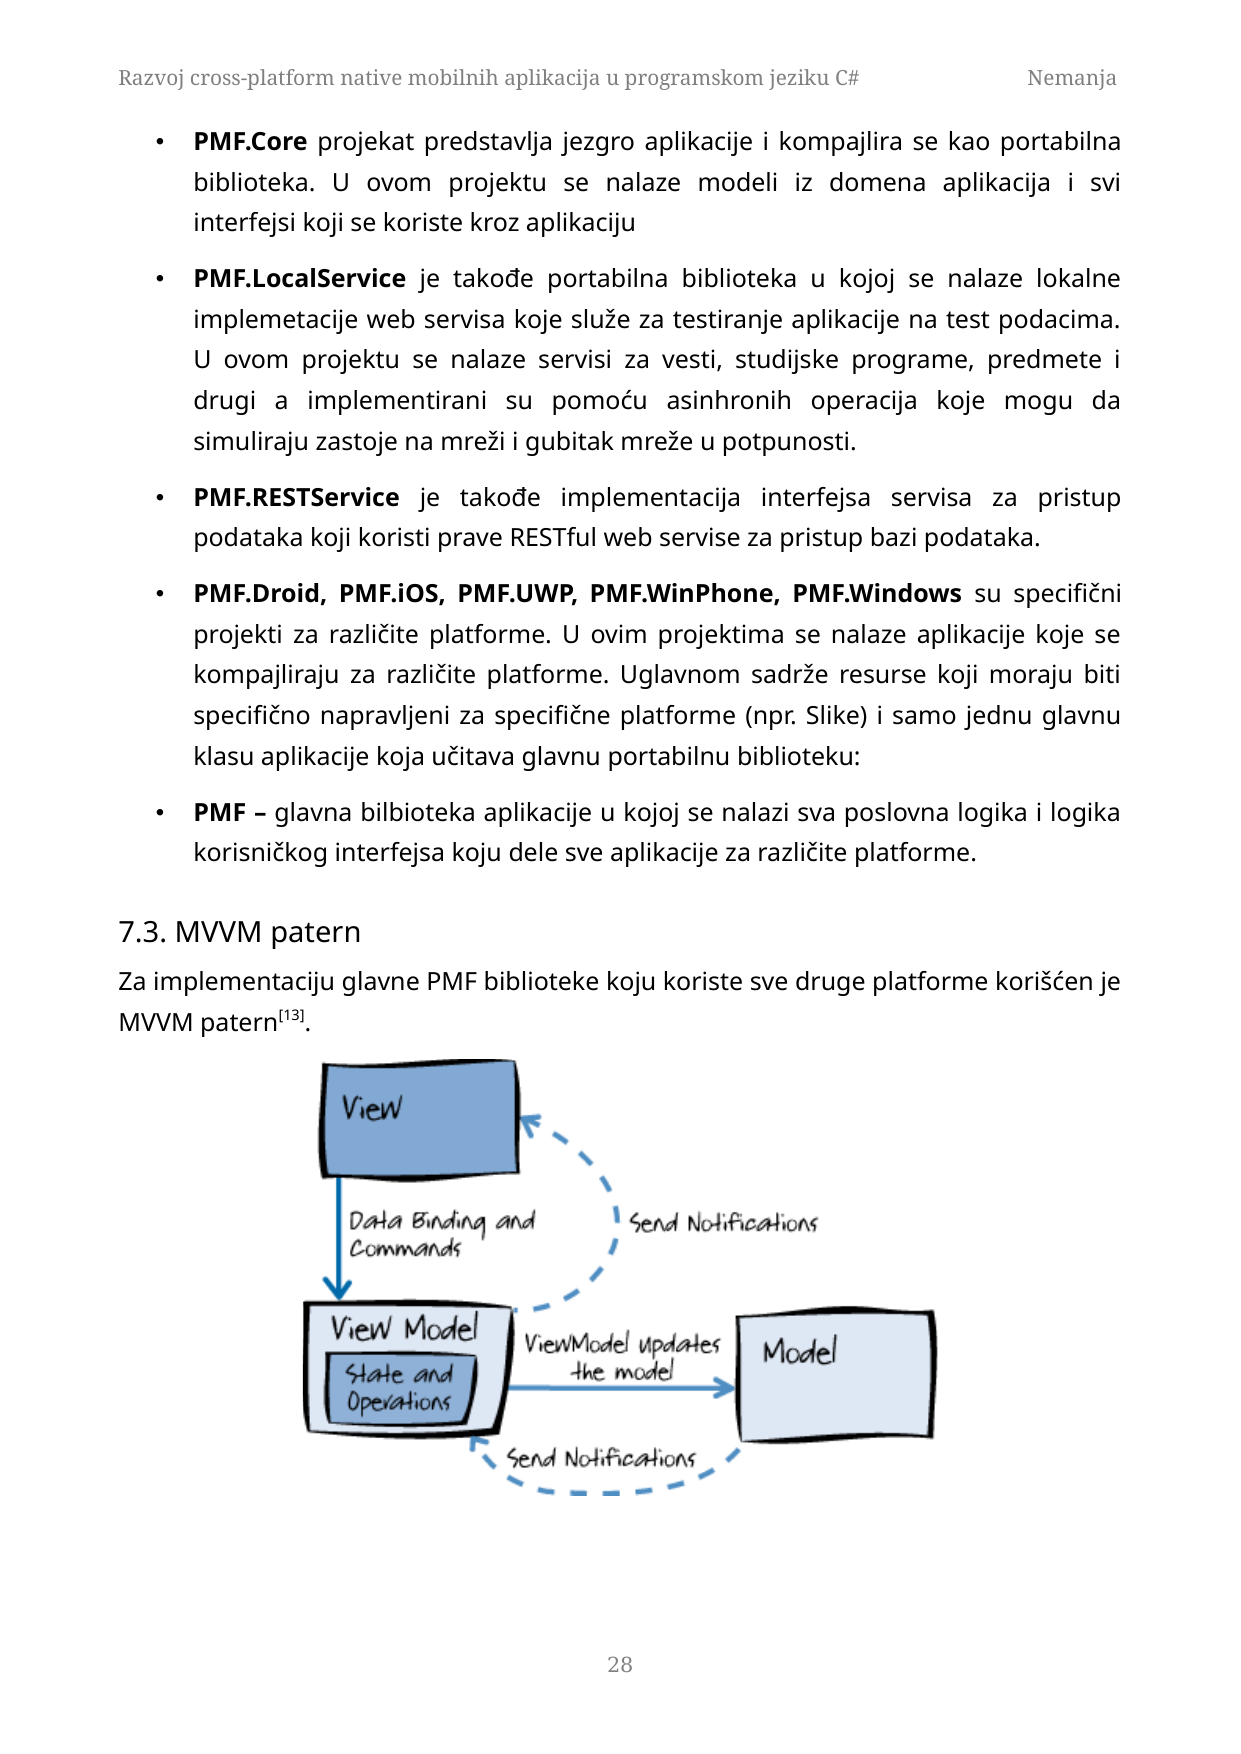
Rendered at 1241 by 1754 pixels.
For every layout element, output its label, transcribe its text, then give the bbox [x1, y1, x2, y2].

list PMF.Core projekat predstavlja jezgro aplikacije i kompajlira se kao portabilna biblioteka. U ovom projektu se nalaze modeli iz domena aplikacija i svi interfejsi koji se koriste kroz aplikaciju [156, 123, 1122, 239]
list PMF.Droid, PMF.iOS, PMF.UWP, PMF.WinPhone, PMF.Windows su specifični projekti za različite platforme. U ovim projektima se nalaze aplikacije koje se kompajliraju za različite platforme. Uglavnom sadrže resurse koji moraju biti specifično napravljeni za specifične platforme (npr. Slike) i samo jednu glavnu klasu aplikacije koja učitava glavnu portabilnu biblioteku: [156, 575, 1122, 773]
list PMF – glavna bilbioteka aplikacije u kojoj se nalazi sva poslovna logika i logika korisničkog interfejsa koju dele sve aplikacije za različite platforme. [156, 794, 1122, 869]
list PMF.LocalService je takođe portabilna biblioteka u kojoj se nalaze lokalne implemetacije web servisa koje služe za testiranje aplikacije na test podacima. U ovom projektu se nalaze servisi za vesti, studijske programe, predmete i drugi a implementirani su pomoću asinhronih operacija koje mogu da simuliraju zastoje na mreži i gubitak mreže u potpunosti. [156, 260, 1122, 458]
subtitle 7.3. MVVM patern [118, 911, 1122, 951]
list PMF.RESTService je takođe implementacija interfejsa servisa za pristup podataka koji koristi prave RESTful web servise za pristup bazi podataka. [156, 479, 1122, 554]
text Za implementaciju glavne PMF biblioteke koju koriste sve druge platforme korišćen je MVVM patern[13]. [118, 963, 1122, 1038]
picture [302, 1059, 938, 1496]
